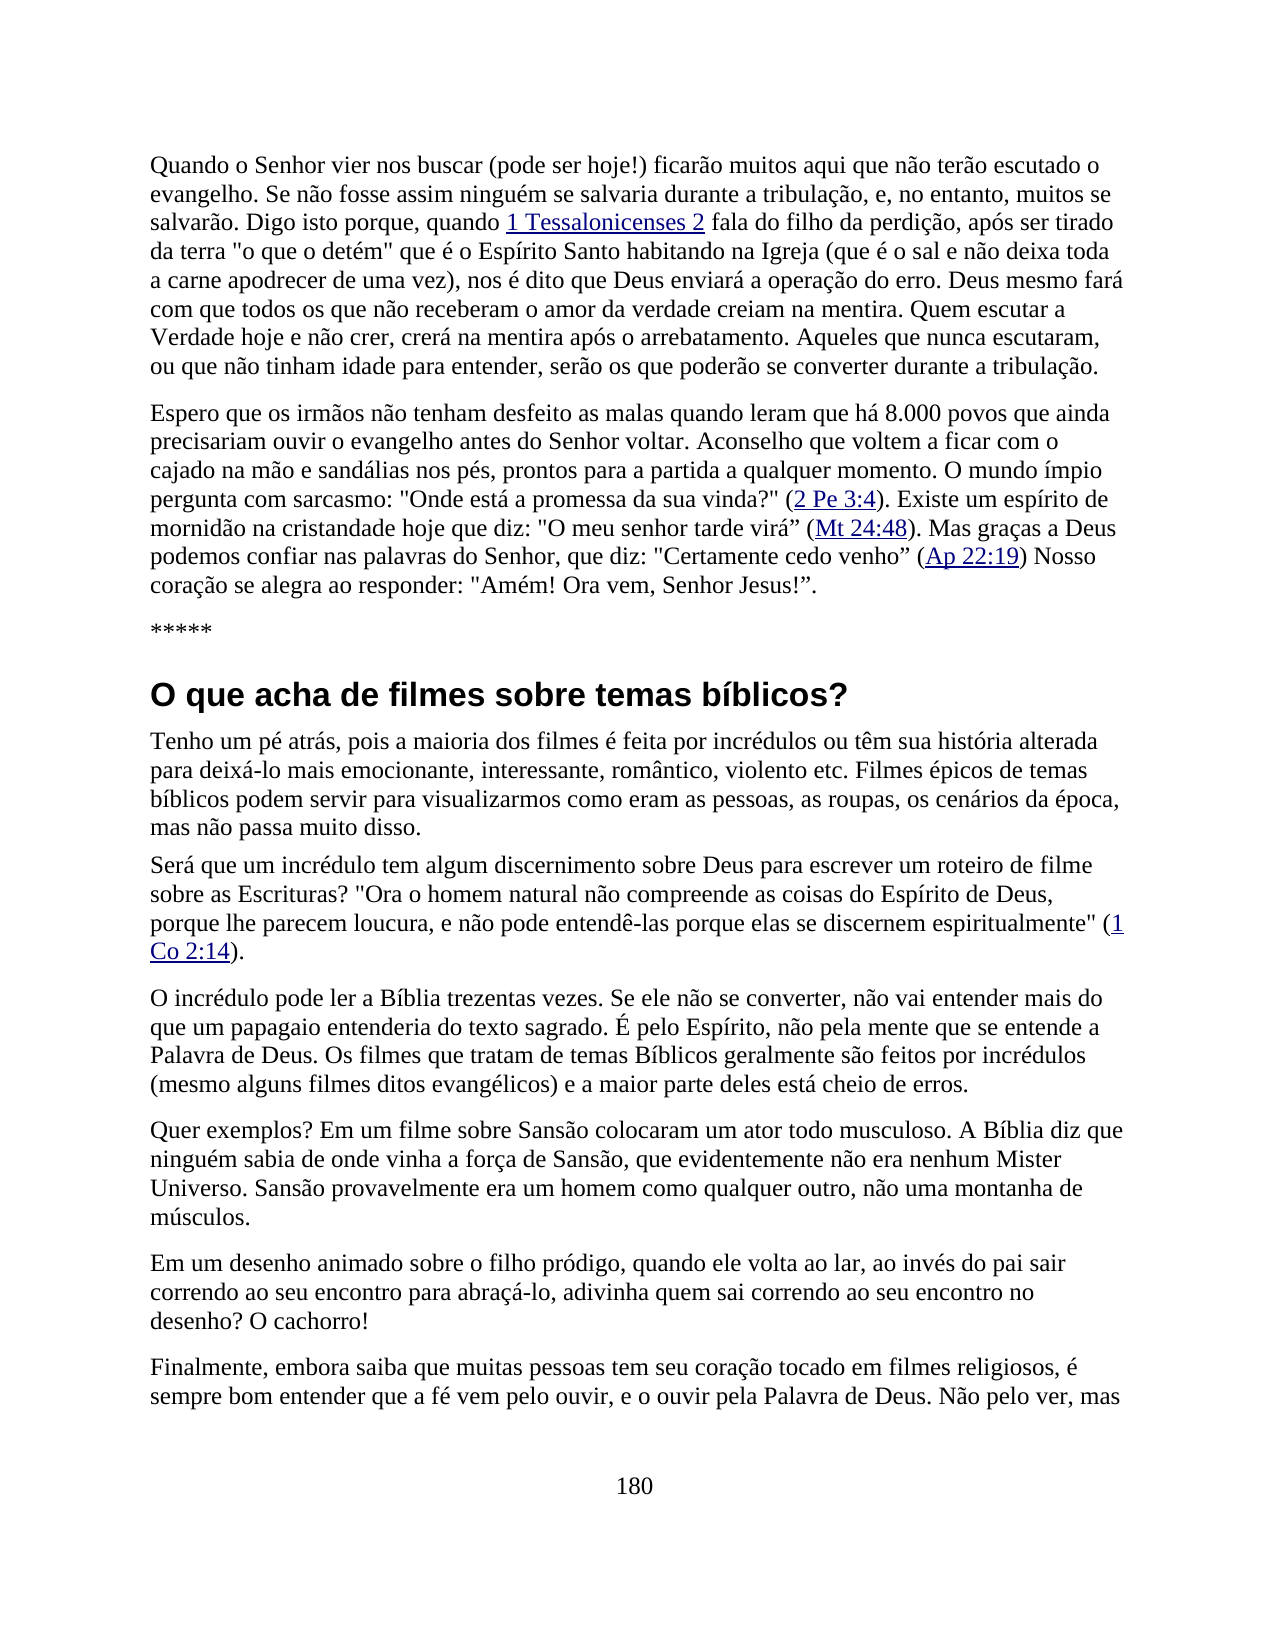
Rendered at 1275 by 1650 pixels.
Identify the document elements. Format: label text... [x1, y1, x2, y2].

text Tenho um pé atrás, pois a maioria dos filmes é feita por incrédulos ou têm sua história alterada para deixá-lo mais emocionante, interessante, romântico, violento etc. Filmes épicos de temas bíblicos podem servir para visualizarmos como eram as pessoas, as roupas, os cenários da época, mas não passa muito disso. [150, 726, 1125, 841]
text Será que um incrédulo tem algum discernimento sobre Deus para escrever um roteiro de filme sobre as Escrituras? "Ora o homem natural não compreende as coisas do Espírito de Deus, porque lhe parecem loucura, e não pode entendê-las porque elas se discernem espiritualmente" (1 Co 2:14). [150, 850, 1125, 965]
text Finalmente, embora saiba que muitas pessoas tem seu coração tocado em filmes religiosos, é sempre bom entender que a fé vem pelo ouvir, e o ouvir pela Palavra de Deus. Não pelo ver, mas [150, 1352, 1125, 1410]
text ***** [150, 617, 1125, 645]
text O incrédulo pode ler a Bíblia trezentas vezes. Se ele não se converter, não vai entender mais do que um papagaio entenderia do texto sagrado. É pelo Espírito, não pela mente que se entende a Palavra de Deus. Os filmes que tratam de temas Bíblicos geralmente são feitos por incrédulos (mesmo alguns filmes ditos evangélicos) e a maior parte deles está cheio de erros. [150, 983, 1125, 1098]
text Quer exemplos? Em um filme sobre Sansão colocaram um ator todo musculoso. A Bíblia diz que ninguém sabia de onde vinha a força de Sansão, que evidentemente não era nenhum Mister Universo. Sansão provavelmente era um homem como qualquer outro, não uma montanha de músculos. [150, 1116, 1125, 1231]
text Quando o Senhor vier nos buscar (pode ser hoje!) ficarão muitos aqui que não terão escutado o evangelho. Se não fosse assim ninguém se salvaria durante a tribulação, e, no entanto, muitos se salvarão. Digo isto porque, quando 1 Tessalonicenses 2 fala do filho da perdição, após ser tirado da terra "o que o detém" que é o Espírito Santo habitando na Igreja (que é o sal e não deixa toda a carne apodrecer de uma vez), nos é dito que Deus enviará a operação do erro. Deus mesmo fará com que todos os que não receberam o amor da verdade creiam na mentira. Quem escutar a Verdade hoje e não crer, crerá na mentira após o arrebatamento. Aqueles que nunca escutaram, ou que não tinham idade para entender, serão os que poderão se converter durante a tribulação. [150, 150, 1125, 380]
text Espero que os irmãos não tenham desfeito as malas quando leram que há 8.000 povos que ainda precisariam ouvir o evangelho antes do Senhor voltar. Aconselho que voltem a ficar com o cajado na mão e sandálias nos pés, prontos para a partida a qualquer momento. O mundo ímpio pergunta com sarcasmo: "Onde está a promessa da sua vinda?" (2 Pe 3:4). Existe um espírito de mornidão na cristandade hoje que diz: "O meu senhor tarde virá” (Mt 24:48). Mas graças a Deus podemos confiar nas palavras do Senhor, que diz: "Certamente cedo venho” (Ap 22:19) Nosso coração se alegra ao responder: "Amém! Ora vem, Senhor Jesus!”. [150, 398, 1125, 599]
subtitle O que acha de filmes sobre temas bíblicos? [150, 675, 1125, 714]
text Em um desenho animado sobre o filho pródigo, quando ele volta ao lar, ao invés do pai sair correndo ao seu encontro para abraçá-lo, adivinha quem sai correndo ao seu encontro no desenho? O cachorro! [150, 1248, 1125, 1334]
